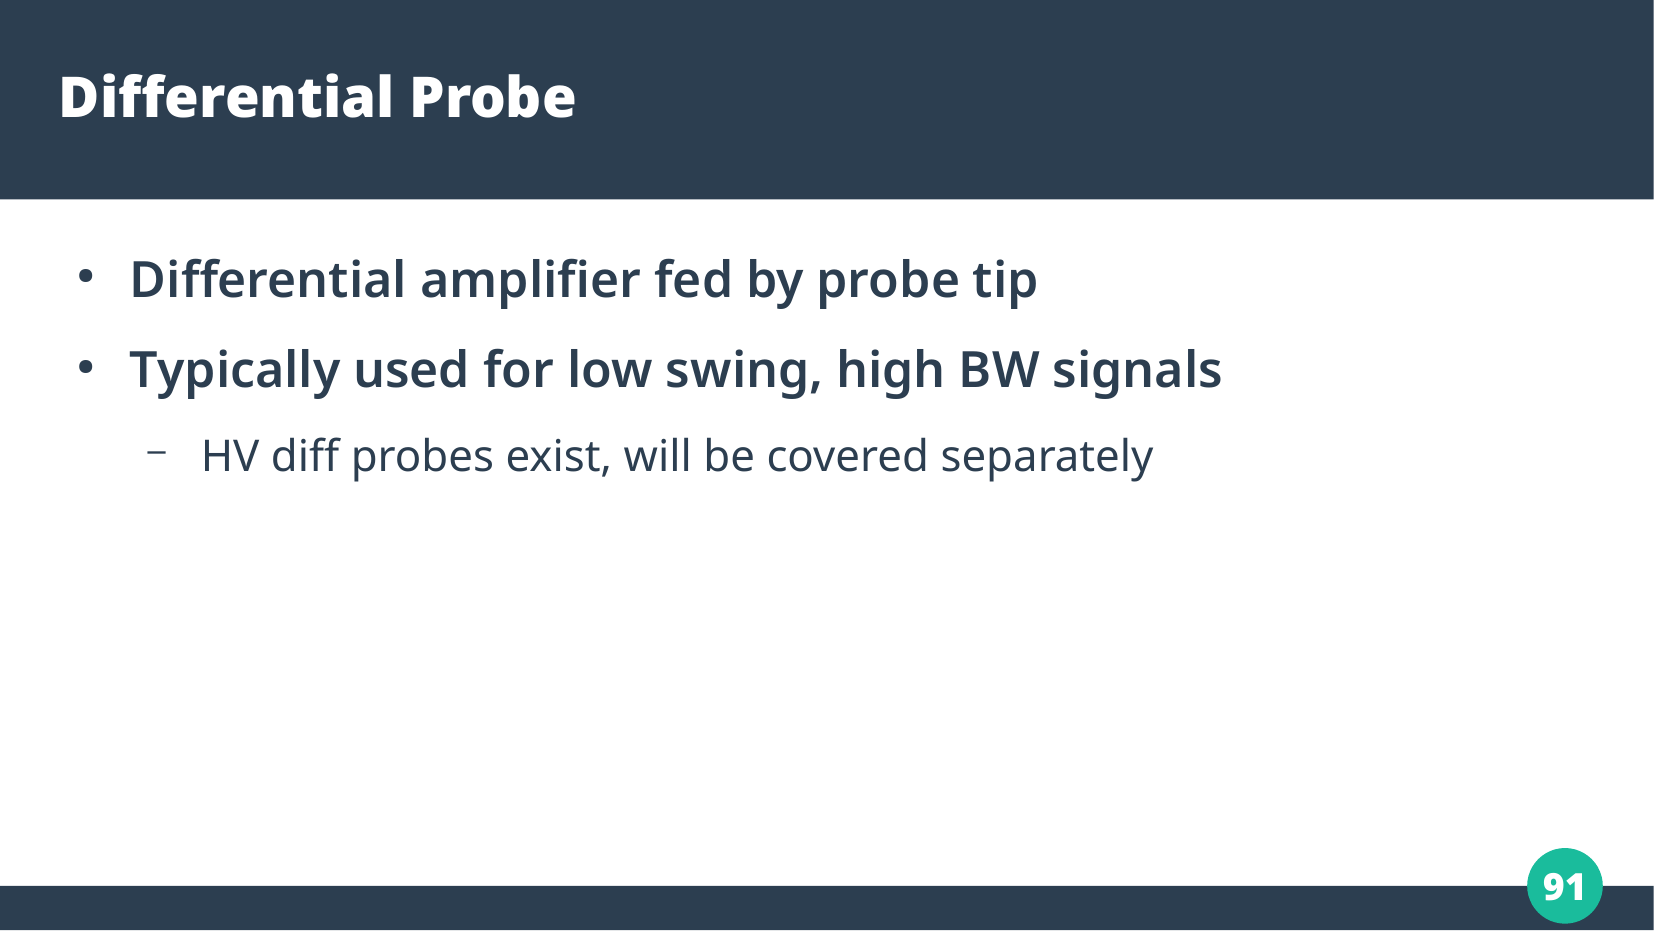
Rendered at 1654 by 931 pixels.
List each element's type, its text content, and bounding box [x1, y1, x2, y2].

title Differential Probe [59, 37, 1595, 155]
list Differential amplifier fed by probe tip Typically used for low swing, high BW signals HV diff probes exist, will be covered separately [59, 243, 1595, 864]
